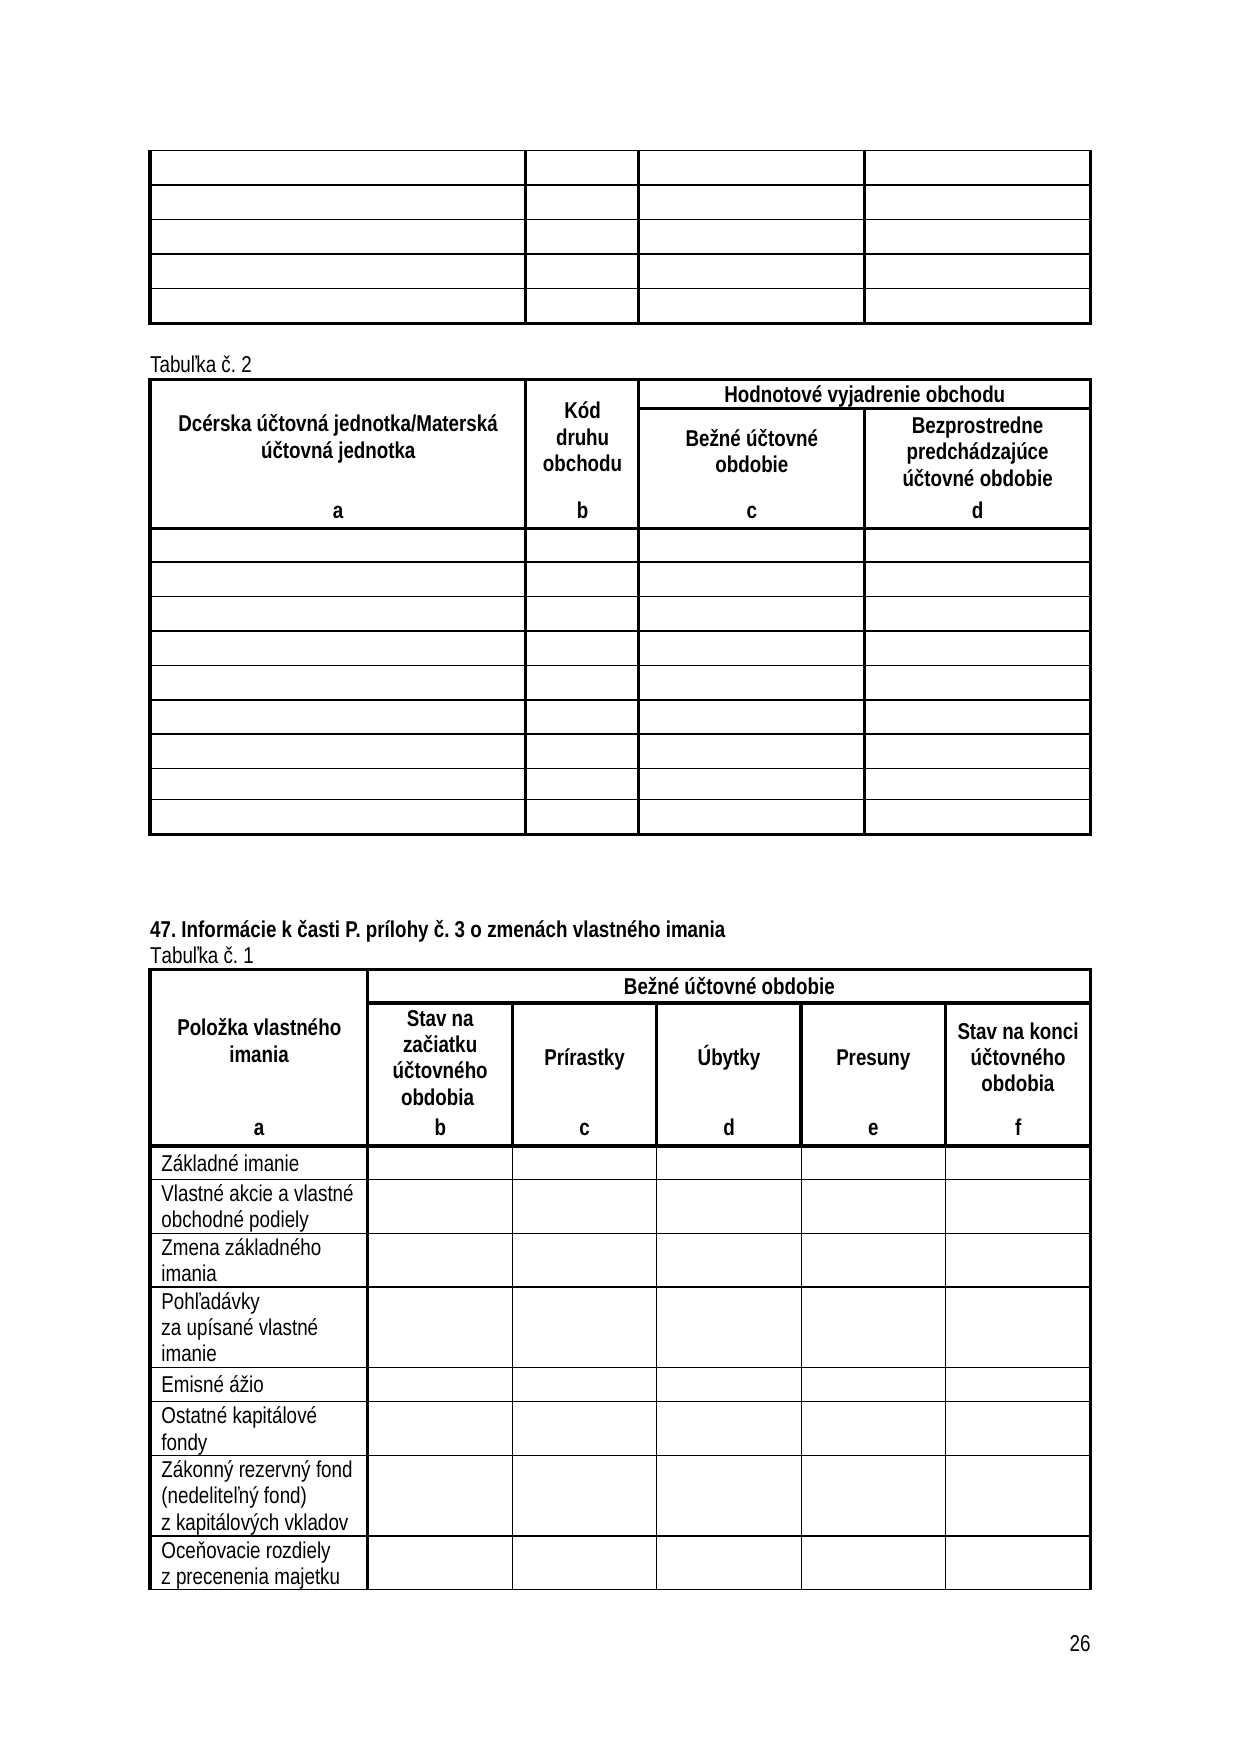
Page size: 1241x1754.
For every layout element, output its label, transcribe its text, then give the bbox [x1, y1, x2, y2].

table_cell [657, 1288, 801, 1367]
table_cell [640, 800, 863, 833]
table_cell [802, 1456, 945, 1535]
table_cell [513, 1456, 656, 1535]
table_cell c [640, 493, 863, 527]
table_cell [946, 1456, 1089, 1535]
table_cell [152, 735, 524, 768]
table_cell [640, 255, 863, 287]
table_cell [513, 1537, 656, 1589]
table_cell [513, 1288, 656, 1367]
table_cell [946, 1180, 1089, 1232]
table_cell [657, 1368, 801, 1401]
table_cell d [866, 493, 1089, 527]
table_cell [152, 289, 524, 322]
table_cell [369, 1288, 512, 1367]
table_cell e [803, 1110, 944, 1144]
table_cell [640, 632, 863, 664]
table_cell [640, 220, 863, 253]
table_cell b [369, 1110, 511, 1144]
table_cell a [152, 493, 524, 527]
table_cell [369, 1537, 512, 1589]
table_cell [369, 1456, 512, 1535]
table_cell [640, 151, 863, 184]
table_cell [513, 1368, 656, 1401]
table_cell Pohľadávky za upísané vlastné imanie [152, 1288, 366, 1367]
table_cell [802, 1537, 945, 1589]
table_cell [152, 220, 524, 253]
table_cell c [514, 1110, 655, 1144]
table_cell [866, 220, 1089, 253]
table_cell [369, 1368, 512, 1401]
table_cell [946, 1234, 1089, 1286]
table_cell a [152, 1110, 366, 1144]
table_cell [640, 530, 863, 561]
table_cell [527, 186, 637, 219]
table_cell d [658, 1110, 799, 1144]
text Tabuľka č. 1 [150, 942, 1090, 968]
table_cell [527, 289, 637, 322]
table_cell Bežné účtovné obdobie [640, 410, 863, 493]
table_cell [513, 1148, 656, 1179]
table_cell Zmena základného imania [152, 1234, 366, 1286]
table_cell [513, 1180, 656, 1232]
table_header Dcérska účtovná jednotka/Materská účtovná jednotka [152, 381, 524, 493]
table_cell [640, 289, 863, 322]
table_cell [527, 701, 637, 733]
table_cell Emisné ážio [152, 1368, 366, 1401]
table_cell [152, 632, 524, 664]
table_cell [866, 255, 1089, 287]
table_cell [866, 769, 1089, 799]
table_cell [527, 563, 637, 596]
table_cell [527, 255, 637, 287]
table_cell [866, 530, 1089, 561]
table_cell [802, 1180, 945, 1232]
table_cell b [527, 493, 637, 527]
table_cell [152, 186, 524, 219]
table_header Kód druhu obchodu [527, 381, 637, 493]
table_cell [527, 632, 637, 664]
table_cell [527, 151, 637, 184]
table_cell [866, 632, 1089, 664]
table_cell Zákonný rezervný fond (nedeliteľný fond) z kapitálových vkladov [152, 1456, 366, 1535]
table_cell [946, 1537, 1089, 1589]
table_cell [802, 1148, 945, 1179]
table_cell [640, 666, 863, 699]
table_cell [802, 1234, 945, 1286]
table_cell [657, 1148, 801, 1179]
table_cell [369, 1180, 512, 1232]
table_cell Úbytky [658, 1005, 799, 1110]
table_cell [946, 1368, 1089, 1401]
table_cell [369, 1402, 512, 1455]
table_cell [152, 255, 524, 287]
table_cell [152, 800, 524, 833]
table_cell Stav na konci účtovného obdobia [947, 1005, 1089, 1110]
table_cell [640, 597, 863, 630]
table_cell [866, 151, 1089, 184]
table_cell [657, 1537, 801, 1589]
table_cell [866, 701, 1089, 733]
table_cell [152, 563, 524, 596]
table_cell [866, 289, 1089, 322]
table_cell [640, 563, 863, 596]
table_cell [152, 530, 524, 561]
table_cell [802, 1368, 945, 1401]
table_cell Stav na začiatku účtovného obdobia [369, 1005, 511, 1110]
table_cell [369, 1234, 512, 1286]
table_header Bežné účtovné obdobie [369, 971, 1089, 1001]
table_cell [152, 597, 524, 630]
table_cell Bezprostredne predchádzajúce účtovné obdobie [866, 410, 1089, 493]
table_cell Vlastné akcie a vlastné obchodné podiely [152, 1180, 366, 1232]
table_cell [946, 1402, 1089, 1455]
table_cell [802, 1288, 945, 1367]
table_cell [527, 735, 637, 768]
table_header Hodnotové vyjadrenie obchodu [640, 381, 1089, 407]
table_cell [369, 1148, 512, 1179]
table_cell Ostatné kapitálové fondy [152, 1402, 366, 1455]
table_cell [513, 1234, 656, 1286]
table_cell [657, 1456, 801, 1535]
table_cell [527, 666, 637, 699]
table_cell [866, 666, 1089, 699]
table_cell [152, 151, 524, 184]
table_cell [640, 701, 863, 733]
table_cell [802, 1402, 945, 1455]
table_cell [866, 186, 1089, 219]
title 47. Informácie k časti P. prílohy č. 3 o zmenách vlastného imania [150, 916, 1090, 942]
table_cell [946, 1288, 1089, 1367]
table_cell Oceňovacie rozdiely z precenenia majetku [152, 1537, 366, 1589]
table_cell [527, 597, 637, 630]
title Tabuľka č. 2 [150, 351, 1090, 378]
table_cell [866, 800, 1089, 833]
table_cell Prírastky [514, 1005, 655, 1110]
table_cell [657, 1402, 801, 1455]
table_cell [866, 563, 1089, 596]
table_cell [152, 701, 524, 733]
table_cell [640, 735, 863, 768]
table_cell [866, 735, 1089, 768]
table_cell [640, 186, 863, 219]
table_cell [513, 1402, 656, 1455]
table_cell [527, 220, 637, 253]
table_cell Základné imanie [152, 1148, 366, 1179]
table_cell [657, 1180, 801, 1232]
table_cell f [947, 1110, 1089, 1144]
table_cell [527, 800, 637, 833]
table_cell [946, 1148, 1089, 1179]
table_header Položka vlastného imania [152, 971, 366, 1110]
table_cell [657, 1234, 801, 1286]
table_cell [152, 769, 524, 799]
table_cell [527, 530, 637, 561]
table_cell [152, 666, 524, 699]
table_cell [640, 769, 863, 799]
table_cell Presuny [803, 1005, 944, 1110]
table_cell [527, 769, 637, 799]
table_cell [866, 597, 1089, 630]
